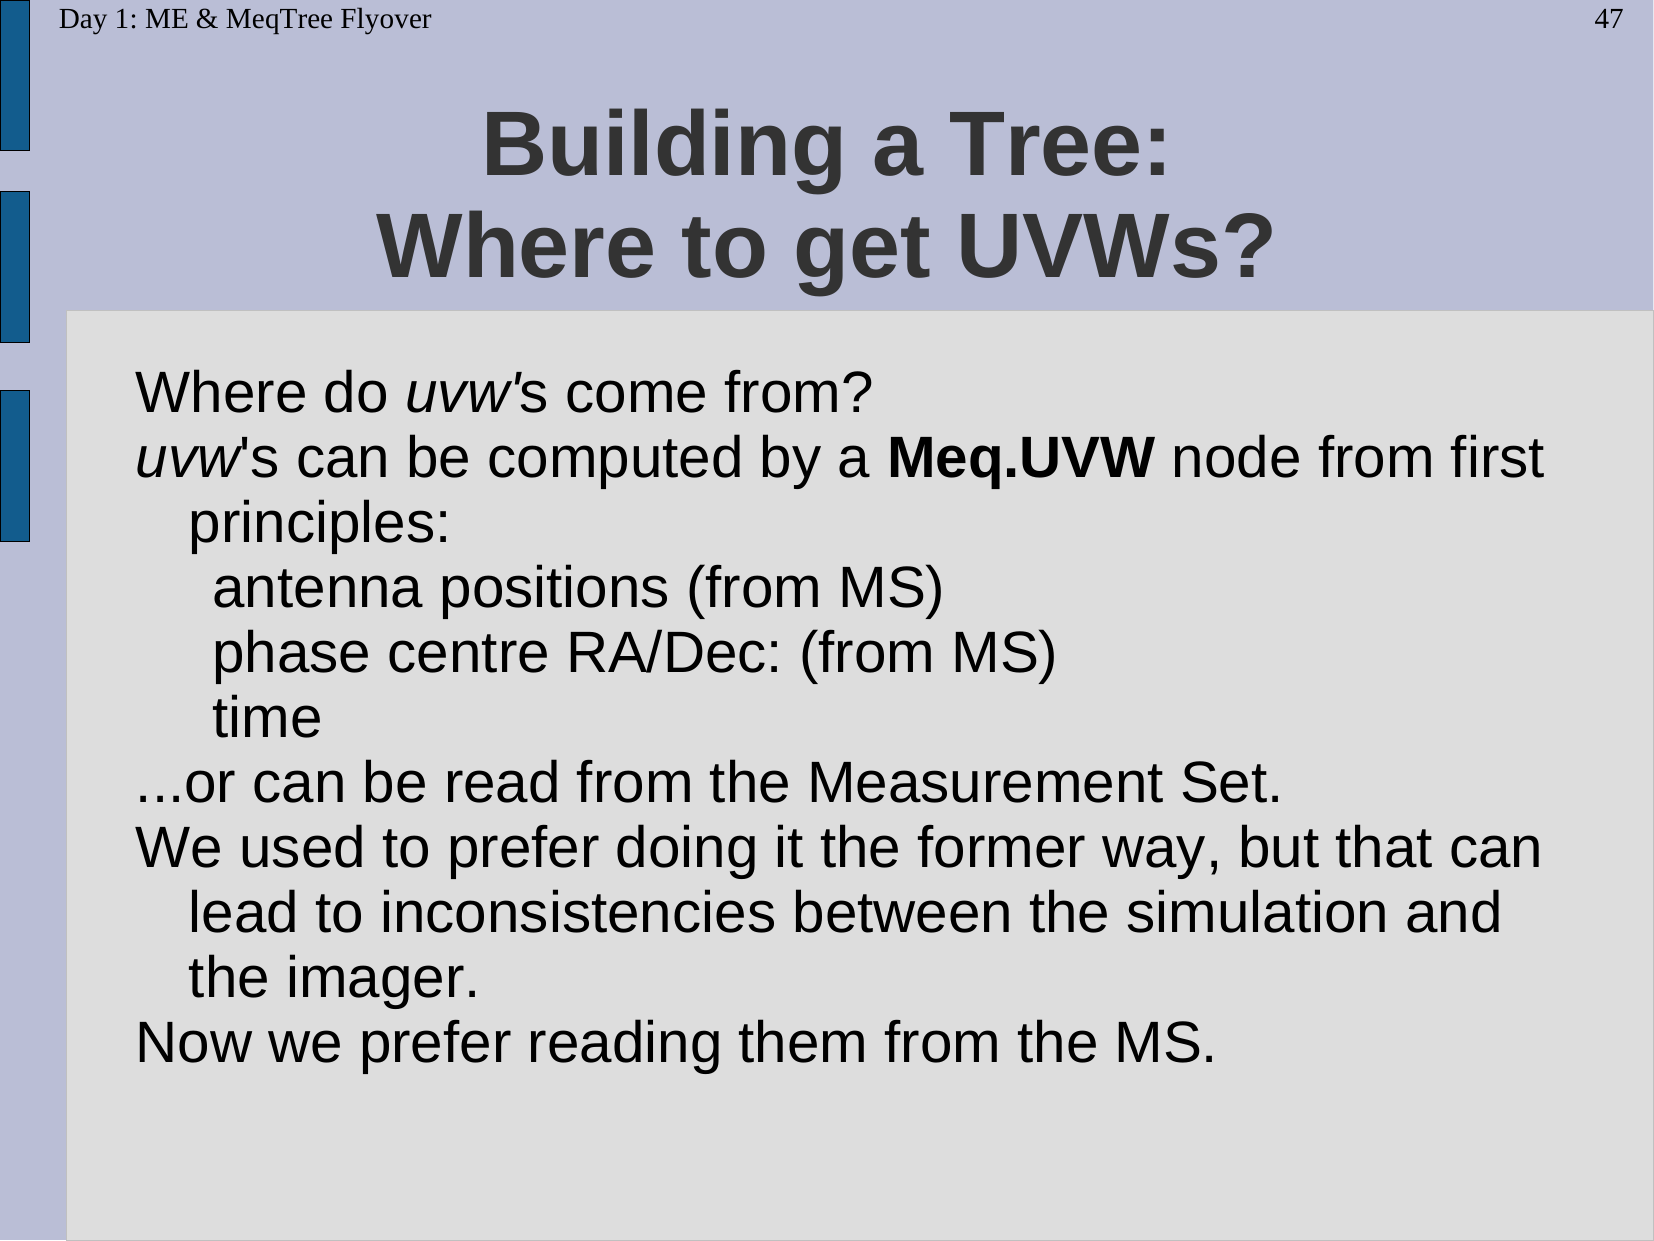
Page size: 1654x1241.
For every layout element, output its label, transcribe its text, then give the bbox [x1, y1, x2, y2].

title Building a Tree: Where to get UVWs? [121, 87, 1534, 302]
list Where do uvw's come from? uvw's can be computed by a Meq.UVW node from first principles: antenna positions (from MS) phase centre RA/Dec: (from MS) time ...or can be read from the Measurement Set. We used to prefer doing it the former way, but that can lead to inconsistencies between the simulation and the imager. Now we prefer reading them from the MS. [118, 359, 1590, 1141]
